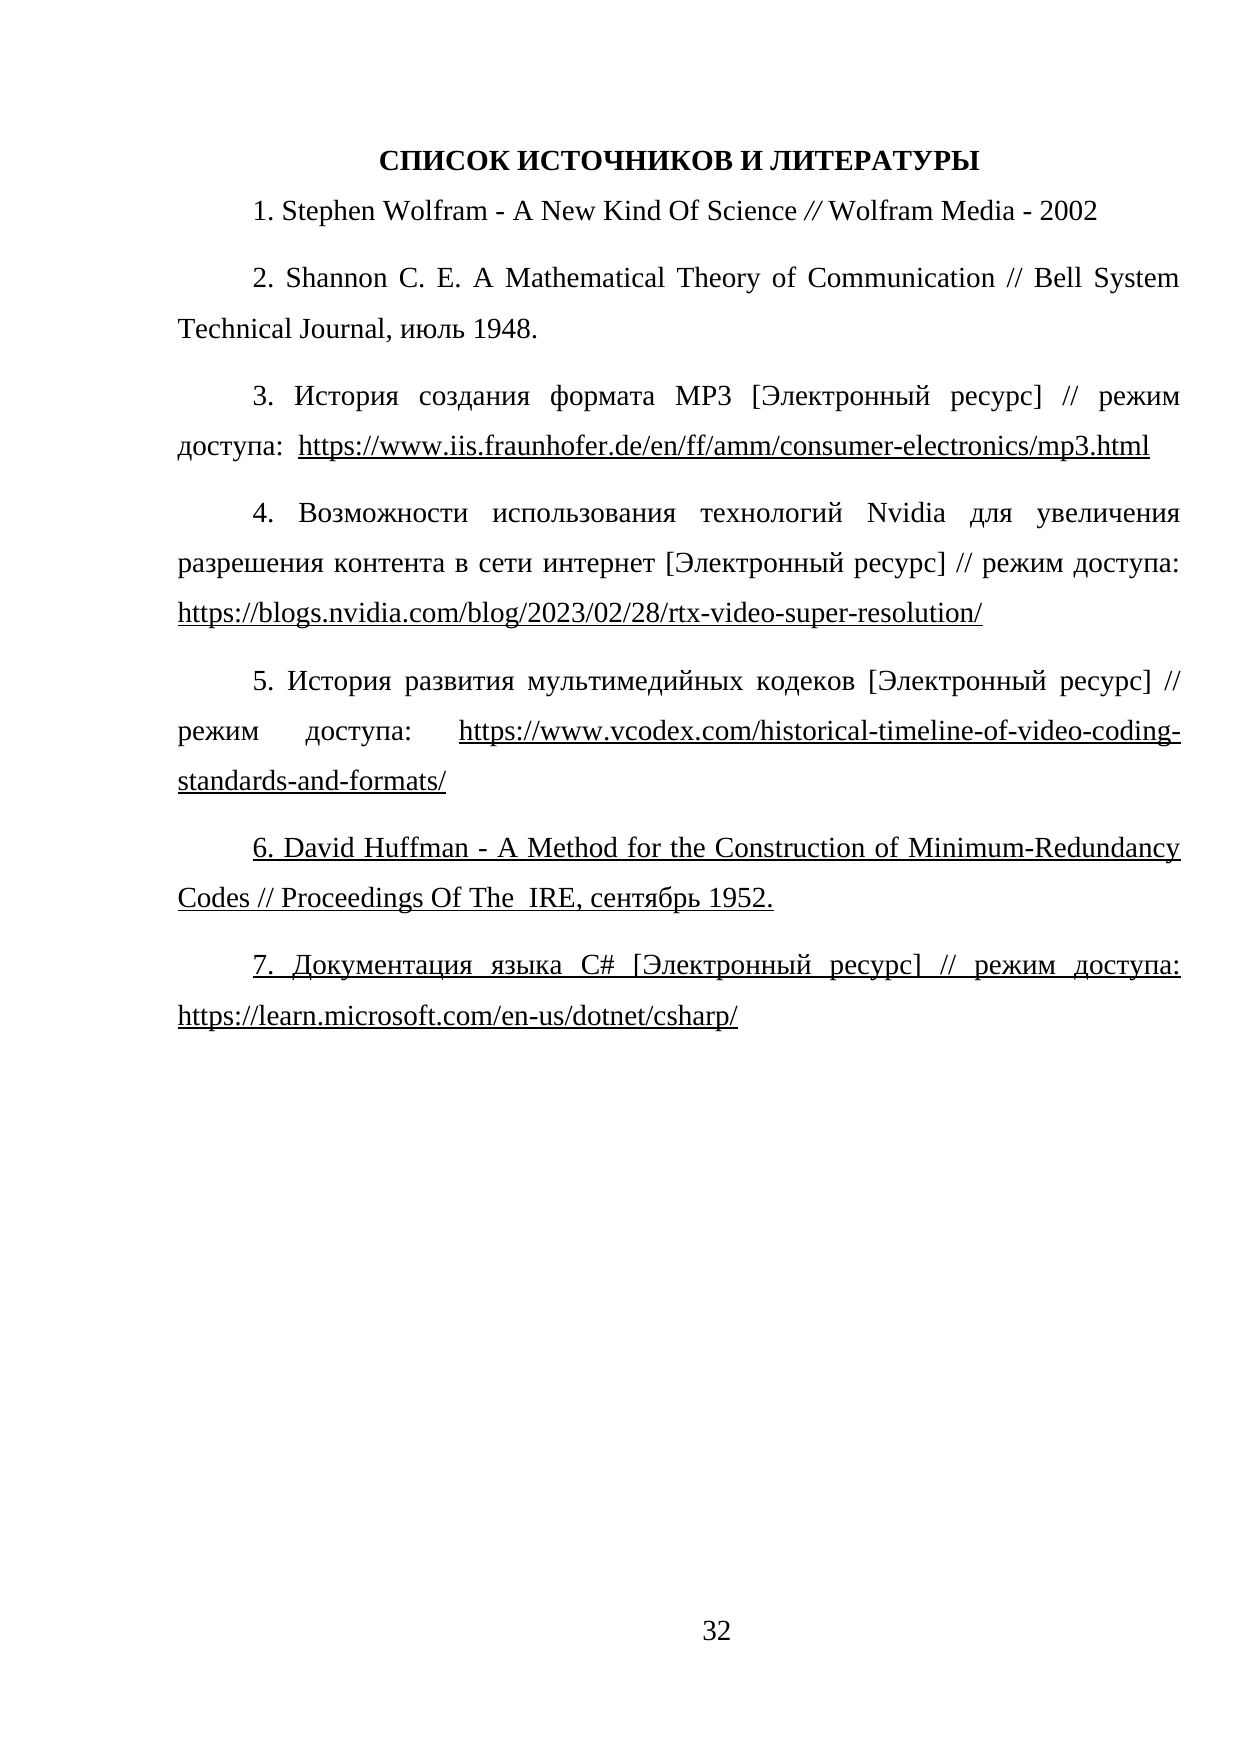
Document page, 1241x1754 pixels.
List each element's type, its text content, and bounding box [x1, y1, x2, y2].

text 6. David Huffman - A Method for the Construction of Minimum-Redundancy Codes // Proceedings Of The IRE, сентябрь 1952. [177, 830, 1181, 914]
subtitle СПИСОК ИСТОЧНИКОВ И ЛИТЕРАТУРЫ [177, 143, 1181, 177]
text 2. Shannon C. E. A Mathematical Theory of Communication // Bell System Technical Journal, июль 1948. [177, 260, 1181, 344]
text 7. Документация языка C# [Электронный ресурс] // режим доступа: https://learn.microsoft.com/en-us/dotnet/csharp/ [177, 947, 1181, 1031]
text 5. История развития мультимедийных кодеков [Электронный ресурс] // режим доступа: https://www.vcodex.com/historical-timeline-of-video-coding-standards-and-formats/ [177, 663, 1181, 797]
text 4. Возможности использования технологий Nvidia для увеличения разрешения контента в сети интернет [Электронный ресурс] // режим доступа: https://blogs.nvidia.com/blog/2023/02/28/rtx-video-super-resolution/ [177, 495, 1181, 629]
text 1. Stephen Wolfram - A New Kind Of Science // Wolfram Media - 2002 [177, 193, 1181, 227]
text 3. История создания формата MP3 [Электронный ресурс] // режим доступа: https://www.iis.fraunhofer.de/en/ff/amm/consumer-electronics/mp3.html [177, 378, 1181, 462]
